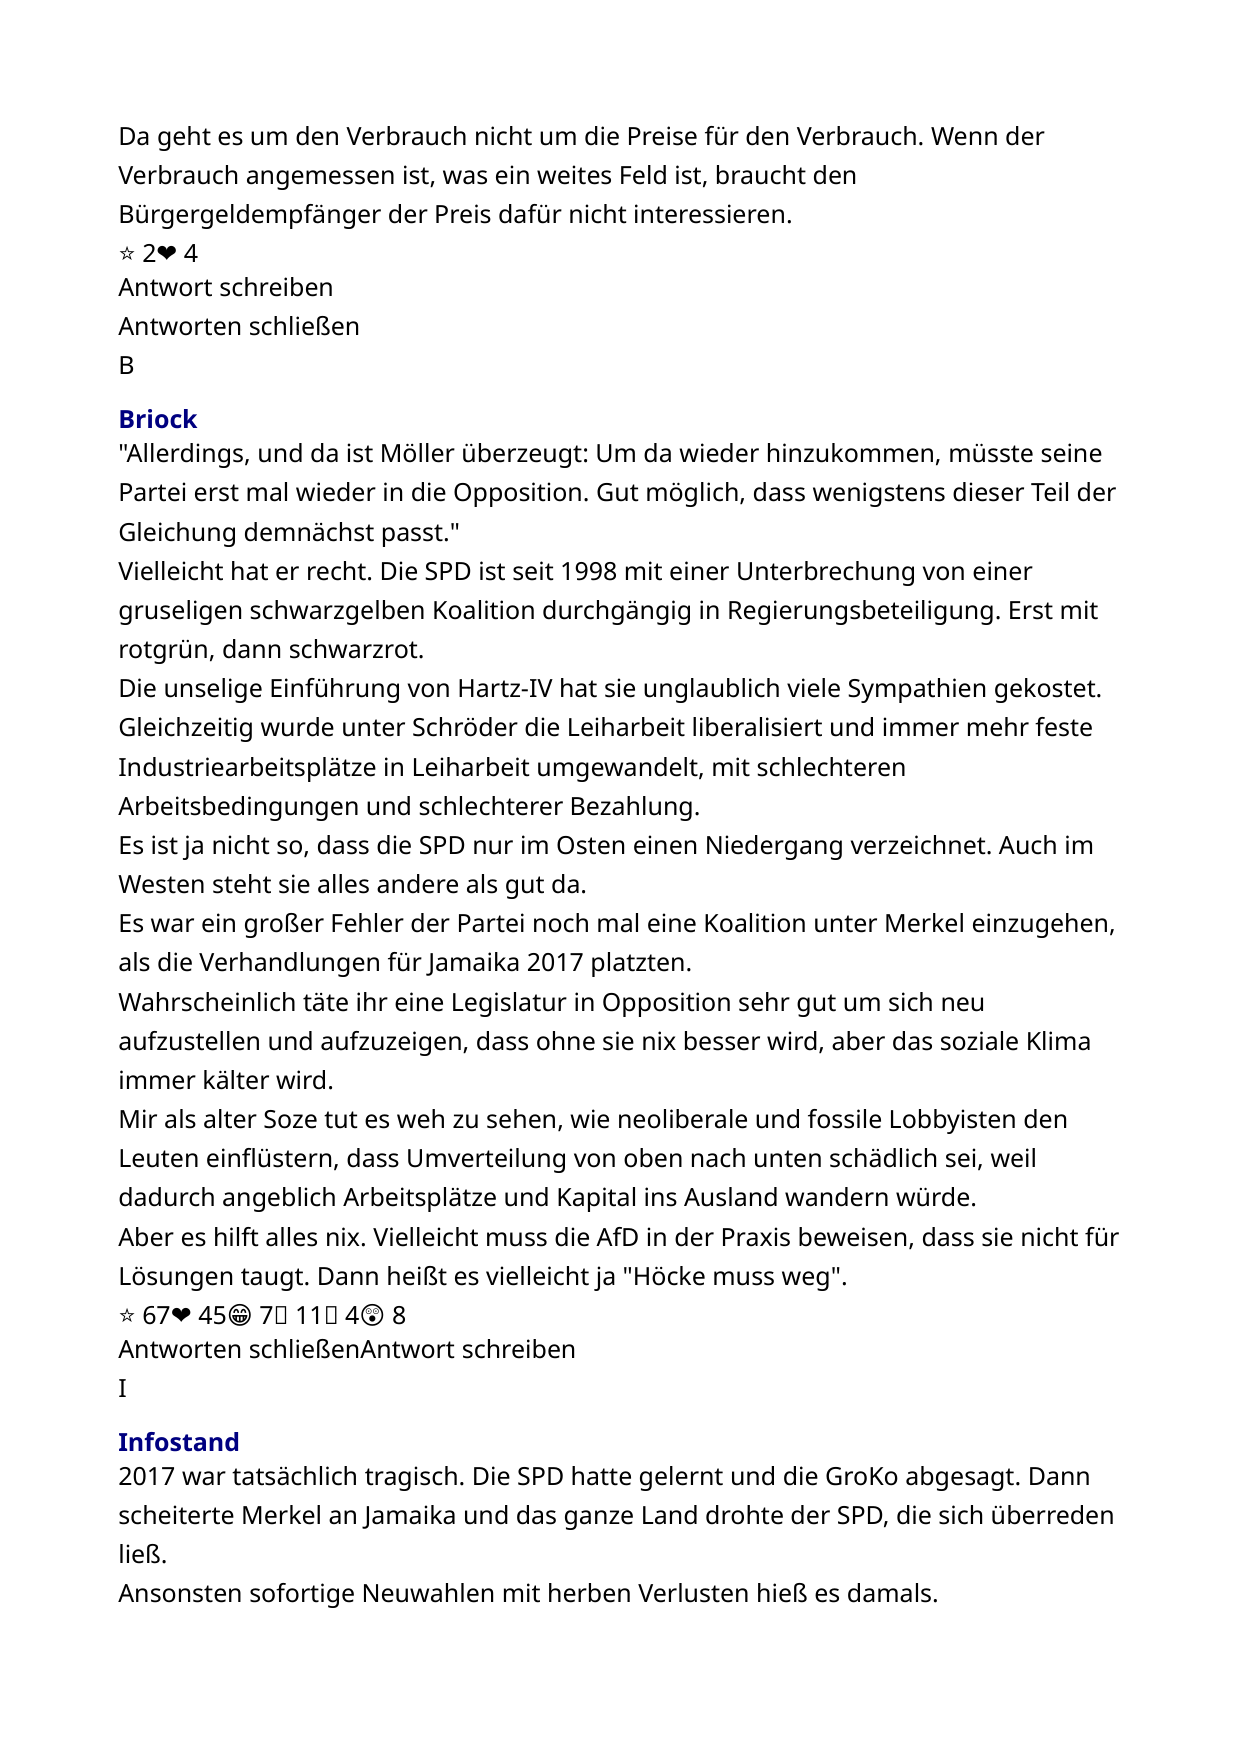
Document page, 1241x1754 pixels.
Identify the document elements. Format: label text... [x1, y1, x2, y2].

text ⭐️ 2❤️ 4 [118, 236, 1122, 270]
text Wahrscheinlich täte ihr eine Legislatur in Opposition sehr gut um sich neu aufzustellen und aufzuzeigen, dass ohne sie nix besser wird, aber das soziale Klima immer kälter wird. [118, 984, 1122, 1097]
subtitle Infostand [118, 1424, 1122, 1458]
text Antworten schließenAntwort schreiben [118, 1332, 1122, 1366]
text Aber es hilft alles nix. Vielleicht muss die AfD in der Praxis beweisen, dass sie nicht für Lösungen taugt. Dann heißt es vielleicht ja "Höcke muss weg". [118, 1219, 1122, 1292]
text Da geht es um den Verbrauch nicht um die Preise für den Verbrauch. Wenn der Verbrauch angemessen ist, was ein weites Feld ist, braucht den Bürgergeldempfänger der Preis dafür nicht interessieren. [118, 118, 1122, 231]
text Vielleicht hat er recht. Die SPD ist seit 1998 mit einer Unterbrechung von einer gruseligen schwarzgelben Koalition durchgängig in Regierungsbeteiligung. Erst mit rotgrün, dann schwarzrot. [118, 553, 1122, 666]
text "Allerdings, und da ist Möller überzeugt: Um da wieder hinzukommen, müsste seine Partei erst mal wieder in die Opposition. Gut möglich, dass wenigstens dieser Teil der Gleichung demnächst passt." [118, 436, 1122, 548]
subtitle Briock [118, 402, 1122, 436]
text Die unselige Einführung von Hartz-IV hat sie unglaublich viele Sympathien gekostet. Gleichzeitig wurde unter Schröder die Leiharbeit liberalisiert und immer mehr feste Industriearbeitsplätze in Leiharbeit umgewandelt, mit schlechteren Arbeitsbedingungen und schlechterer Bezahlung. [118, 671, 1122, 822]
text I [118, 1371, 1122, 1405]
text ⭐️ 67❤️ 45😁 7🙁 11🤨 4😲 8 [118, 1297, 1122, 1332]
text Es war ein großer Fehler der Partei noch mal eine Koalition unter Merkel einzugehen, als die Verhandlungen für Jamaika 2017 platzten. [118, 906, 1122, 979]
text B [118, 348, 1122, 382]
text Antworten schließen [118, 309, 1122, 343]
text Antwort schreiben [118, 270, 1122, 304]
text Es ist ja nicht so, dass die SPD nur im Osten einen Niedergang verzeichnet. Auch im Westen steht sie alles andere als gut da. [118, 827, 1122, 901]
text 2017 war tatsächlich tragisch. Die SPD hatte gelernt und die GroKo abgesagt. Dann scheiterte Merkel an Jamaika und das ganze Land drohte der SPD, die sich überreden ließ. [118, 1458, 1122, 1571]
text Ansonsten sofortige Neuwahlen mit herben Verlusten hieß es damals. [118, 1576, 1122, 1610]
text Mir als alter Soze tut es weh zu sehen, wie neoliberale und fossile Lobbyisten den Leuten einflüstern, dass Umverteilung von oben nach unten schädlich sei, weil dadurch angeblich Arbeitsplätze und Kapital ins Ausland wandern würde. [118, 1102, 1122, 1214]
